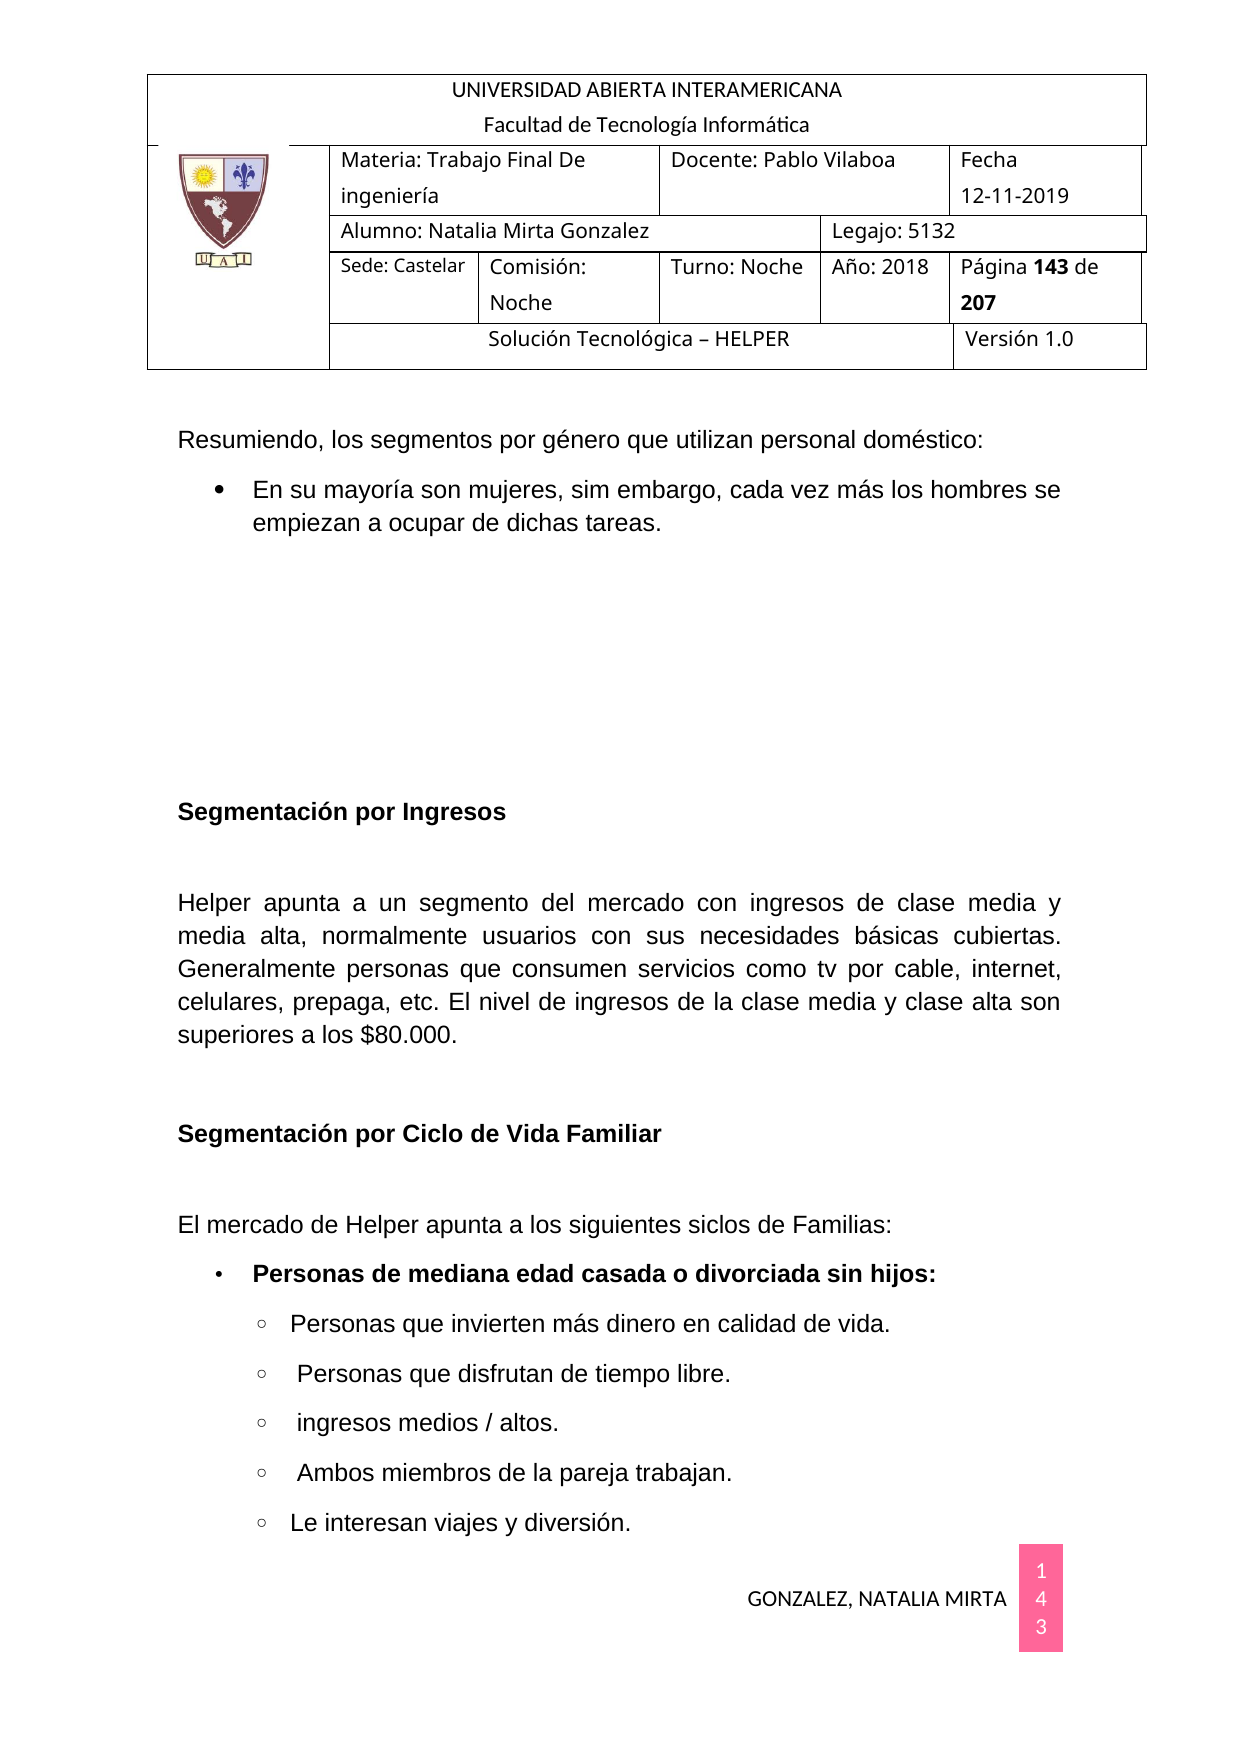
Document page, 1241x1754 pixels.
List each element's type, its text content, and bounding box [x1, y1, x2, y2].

list ingresos medios / altos. [252, 1408, 1063, 1437]
list Personas que disfrutan de tiempo libre. [252, 1359, 1063, 1387]
list Personas que invierten más dinero en calidad de vida. [252, 1309, 1063, 1338]
list Ambos miembros de la pareja trabajan. [252, 1458, 1063, 1487]
list En su mayoría son mujeres, sim embargo, cada vez más los hombres se empiezan a ocupar de dichas tareas. [215, 474, 1063, 536]
text Resumiendo, los segmentos por género que utilizan personal doméstico: [177, 425, 1063, 454]
text Segmentación por Ingresos [177, 797, 1063, 826]
list Le interesan viajes y diversión. [252, 1508, 1063, 1536]
text Helper apunta a un segmento del mercado con ingresos de clase media y media alta, normalmente usuarios con sus necesidades básicas cubiertas. Generalmente personas que consumen servicios como tv por cable, internet, celulares, prepaga, etc. El nivel de ingresos de la clase media y clase alta son superiores a los $80.000. [177, 888, 1063, 1049]
list Personas de mediana edad casada o divorciada sin hijos: [215, 1259, 1063, 1288]
text El mercado de Helper apunta a los siguientes siclos de Familias: [177, 1209, 1063, 1238]
text Segmentación por Ciclo de Vida Familiar [177, 1119, 1063, 1147]
